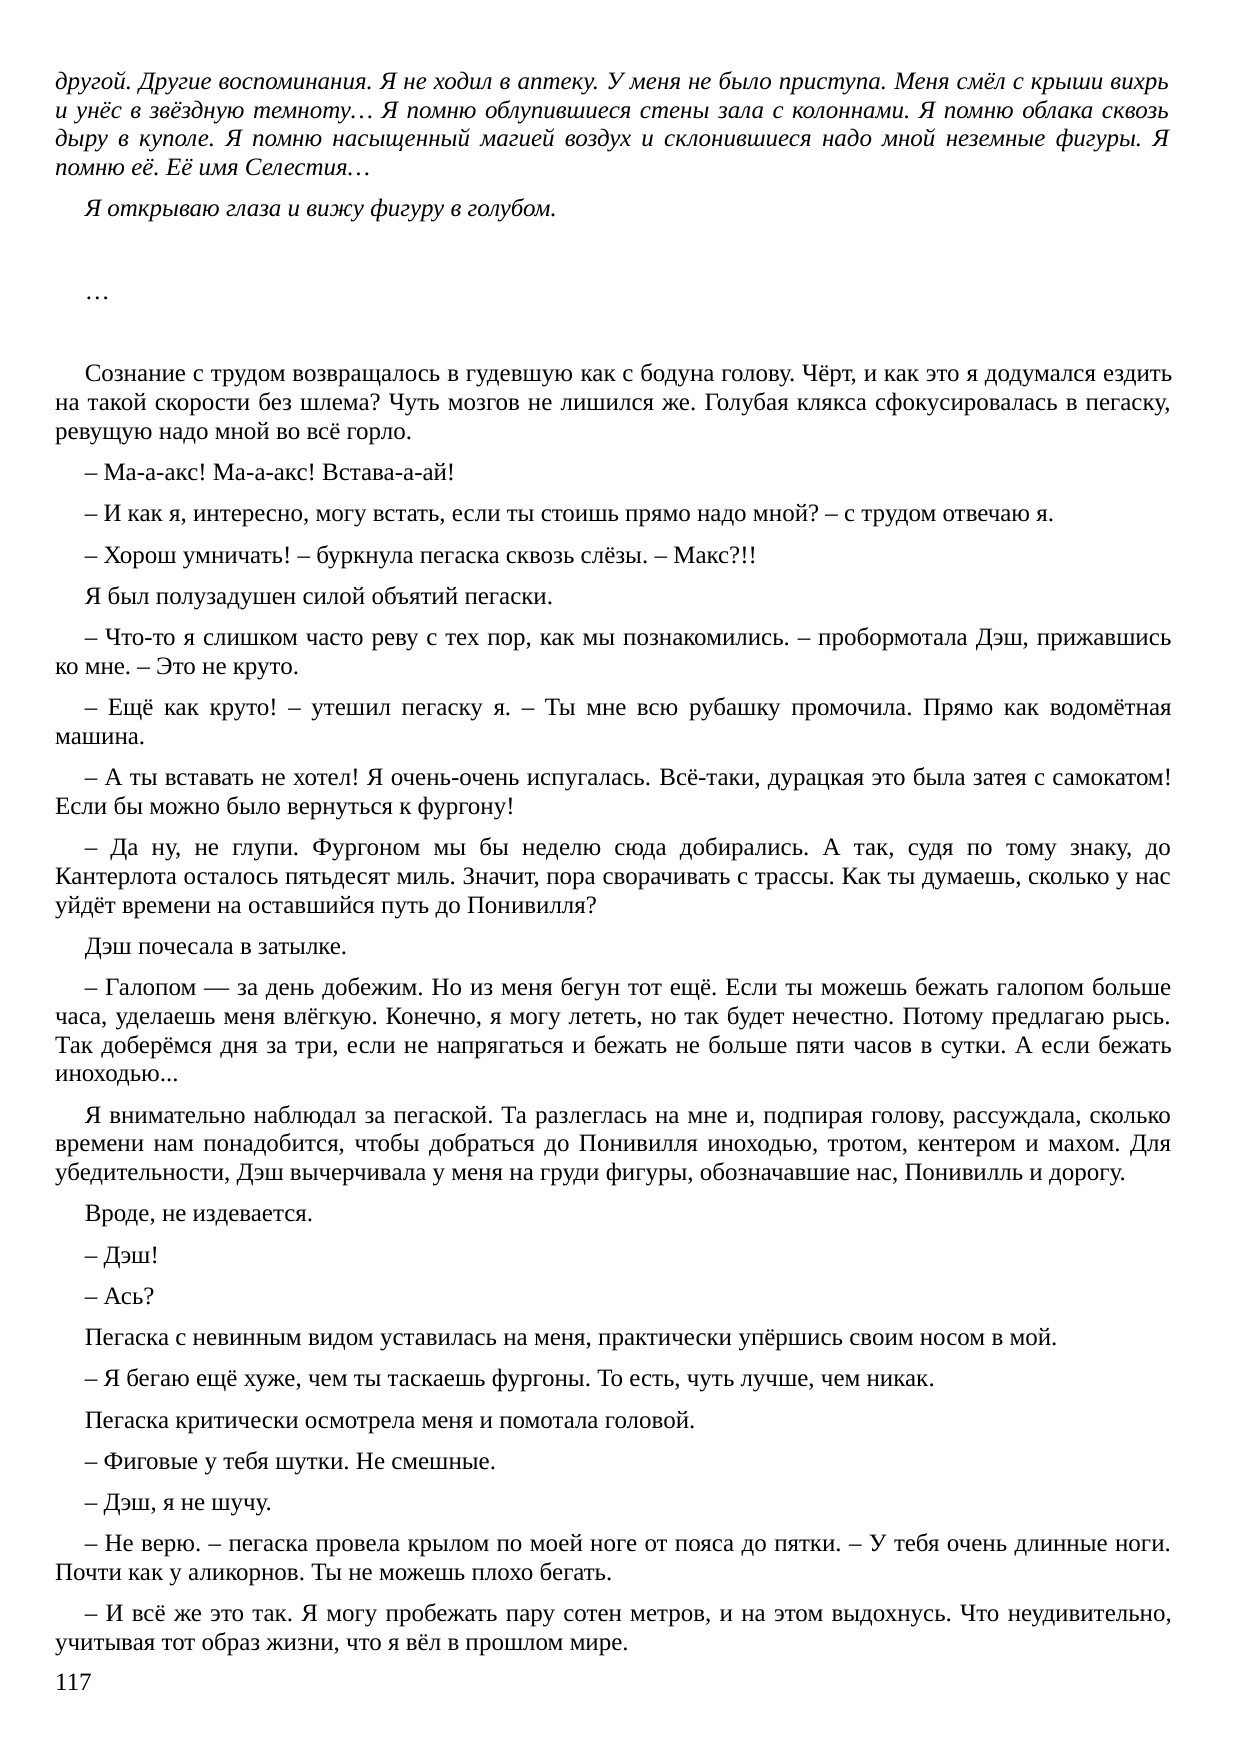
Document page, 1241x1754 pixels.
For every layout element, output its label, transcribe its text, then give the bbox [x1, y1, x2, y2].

text другой. Другие воспоминания. Я не ходил в аптеку. У меня не было приступа. Меня смёл с крыши вихрь и унёс в звёздную темноту… Я помню облупившиеся стены зала с колоннами. Я помню облака сквозь дыру в куполе. Я помню насыщенный магией воздух и склонившиеся надо мной неземные фигуры. Я помню её. Её имя Селестия… [55, 66, 1173, 181]
text Сознание с трудом возвращалось в гудевшую как с бодуна голову. Чёрт, и как это я додумался ездить на такой скорости без шлема? Чуть мозгов не лишился же. Голубая клякса сфокусировалась в пегаску, ревущую надо мной во всё горло. [55, 358, 1173, 445]
text – Не верю. – пегаска провела крылом по моей ноге от пояса до пятки. – У тебя очень длинные ноги. Почти как у аликорнов. Ты не можешь плохо бегать. [55, 1528, 1173, 1586]
text Вроде, не издевается. [55, 1198, 1173, 1227]
text – Что-то я слишком часто реву с тех пор, как мы познакомились. – пробормотала Дэш, прижавшись ко мне. – Это не круто. [55, 622, 1173, 680]
text – Хорош умничать! – буркнула пегаска сквозь слёзы. – Макс?!! [55, 540, 1173, 568]
text – Ма-а-акс! Ма-а-акс! Встава-а-ай! [55, 457, 1173, 486]
text Я внимательно наблюдал за пегаской. Та разлеглась на мне и, подпирая голову, рассуждала, сколько времени нам понадобится, чтобы добраться до Понивилля иноходью, тротом, кентером и махом. Для убедительности, Дэш вычерчивала у меня на груди фигуры, обозначавшие нас, Понивилль и дорогу. [55, 1100, 1173, 1186]
text – И всё же это так. Я могу пробежать пару сотен метров, и на этом выдохнусь. Что неудивительно, учитывая тот образ жизни, что я вёл в прошлом мире. [55, 1598, 1173, 1656]
text Я был полузадушен силой объятий пегаски. [55, 581, 1173, 610]
text – И как я, интересно, могу встать, если ты стоишь прямо надо мной? – с трудом отвечаю я. [55, 498, 1173, 527]
text – Дэш, я не шучу. [55, 1487, 1173, 1516]
text Пегаска критически осмотрела меня и помотала головой. [55, 1405, 1173, 1433]
text – Ась? [55, 1281, 1173, 1310]
text Пегаска с невинным видом уставилась на меня, практически упёршись своим носом в мой. [55, 1322, 1173, 1351]
text – Я бегаю ещё хуже, чем ты таскаешь фургоны. То есть, чуть лучше, чем никак. [55, 1363, 1173, 1392]
text … [55, 276, 1173, 305]
text Я открываю глаза и вижу фигуру в голубом. [55, 193, 1173, 222]
text – Да ну, не глупи. Фургоном мы бы неделю сюда добирались. А так, судя по тому знаку, до Кантерлота осталось пятьдесят миль. Значит, пора сворачивать с трассы. Как ты думаешь, сколько у нас уйдёт времени на оставшийся путь до Понивилля? [55, 832, 1173, 918]
text – Фиговые у тебя шутки. Не смешные. [55, 1446, 1173, 1475]
text – А ты вставать не хотел! Я очень-очень испугалась. Всё-таки, дурацкая это была затея с самокатом! Если бы можно было вернуться к фургону! [55, 762, 1173, 820]
text – Дэш! [55, 1240, 1173, 1268]
text Дэш почесала в затылке. [55, 931, 1173, 960]
text – Ещё как круто! – утешил пегаску я. – Ты мне всю рубашку промочила. Прямо как водомётная машина. [55, 692, 1173, 750]
text – Галопом — за день добежим. Но из меня бегун тот ещё. Если ты можешь бежать галопом больше часа, уделаешь меня влёгкую. Конечно, я могу лететь, но так будет нечестно. Потому предлагаю рысь. Так доберёмся дня за три, если не напрягаться и бежать не больше пяти часов в сутки. А если бежать иноходью... [55, 972, 1173, 1087]
